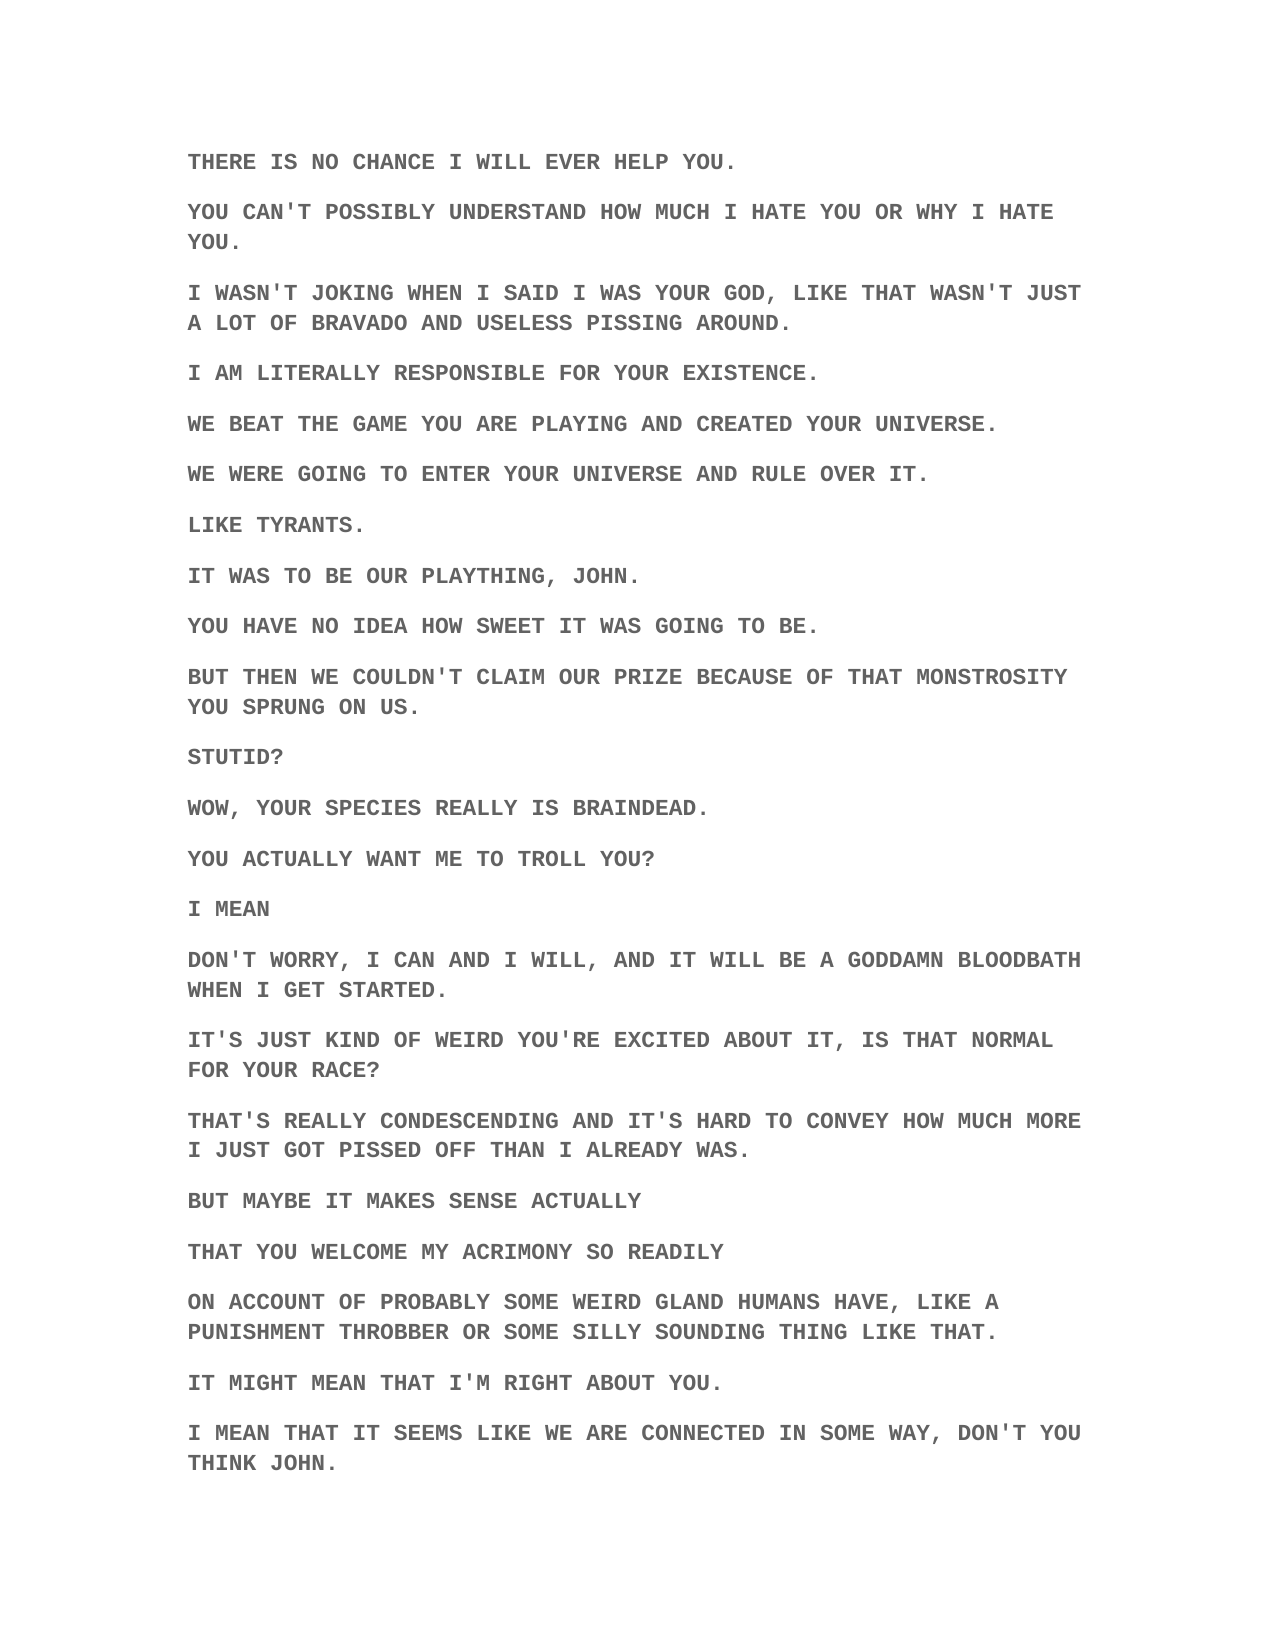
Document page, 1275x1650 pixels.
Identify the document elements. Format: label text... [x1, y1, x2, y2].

text WE WERE GOING TO ENTER YOUR UNIVERSE AND RULE OVER IT. [187, 463, 1087, 489]
text YOU HAVE NO IDEA HOW SWEET IT WAS GOING TO BE. [187, 614, 1087, 641]
text I AM LITERALLY RESPONSIBLE FOR YOUR EXISTENCE. [187, 361, 1087, 387]
text THAT YOU WELCOME MY ACRIMONY SO READILY [187, 1240, 1087, 1266]
text BUT THEN WE COULDN'T CLAIM OUR PRIZE BECAUSE OF THAT MONSTROSITY YOU SPRUNG ON US. [187, 665, 1087, 721]
text IT MIGHT MEAN THAT I'M RIGHT ABOUT YOU. [187, 1371, 1087, 1397]
text LIKE TYRANTS. [187, 513, 1087, 539]
text I WASN'T JOKING WHEN I SAID I WAS YOUR GOD, LIKE THAT WASN'T JUST A LOT OF BRAVADO AND USELESS PISSING AROUND. [187, 281, 1087, 337]
text YOU ACTUALLY WANT ME TO TROLL YOU? [187, 847, 1087, 873]
text YOU CAN'T POSSIBLY UNDERSTAND HOW MUCH I HATE YOU OR WHY I HATE YOU. [187, 201, 1087, 256]
text WOW, YOUR SPECIES REALLY IS BRAINDEAD. [187, 796, 1087, 822]
text ON ACCOUNT OF PROBABLY SOME WEIRD GLAND HUMANS HAVE, LIKE A PUNISHMENT THROBBER OR SOME SILLY SOUNDING THING LIKE THAT. [187, 1291, 1087, 1346]
text THERE IS NO CHANCE I WILL EVER HELP YOU. [187, 150, 1087, 176]
text IT'S JUST KIND OF WEIRD YOU'RE EXCITED ABOUT IT, IS THAT NORMAL FOR YOUR RACE? [187, 1028, 1087, 1084]
text STUTID? [187, 746, 1087, 772]
text I MEAN [187, 897, 1087, 923]
text BUT MAYBE IT MAKES SENSE ACTUALLY [187, 1189, 1087, 1215]
text THAT'S REALLY CONDESCENDING AND IT'S HARD TO CONVEY HOW MUCH MORE I JUST GOT PISSED OFF THAN I ALREADY WAS. [187, 1109, 1087, 1165]
text WE BEAT THE GAME YOU ARE PLAYING AND CREATED YOUR UNIVERSE. [187, 412, 1087, 438]
text DON'T WORRY, I CAN AND I WILL, AND IT WILL BE A GODDAMN BLOODBATH WHEN I GET STARTED. [187, 948, 1087, 1004]
text IT WAS TO BE OUR PLAYTHING, JOHN. [187, 564, 1087, 590]
text I MEAN THAT IT SEEMS LIKE WE ARE CONNECTED IN SOME WAY, DON'T YOU THINK JOHN. [187, 1422, 1087, 1477]
